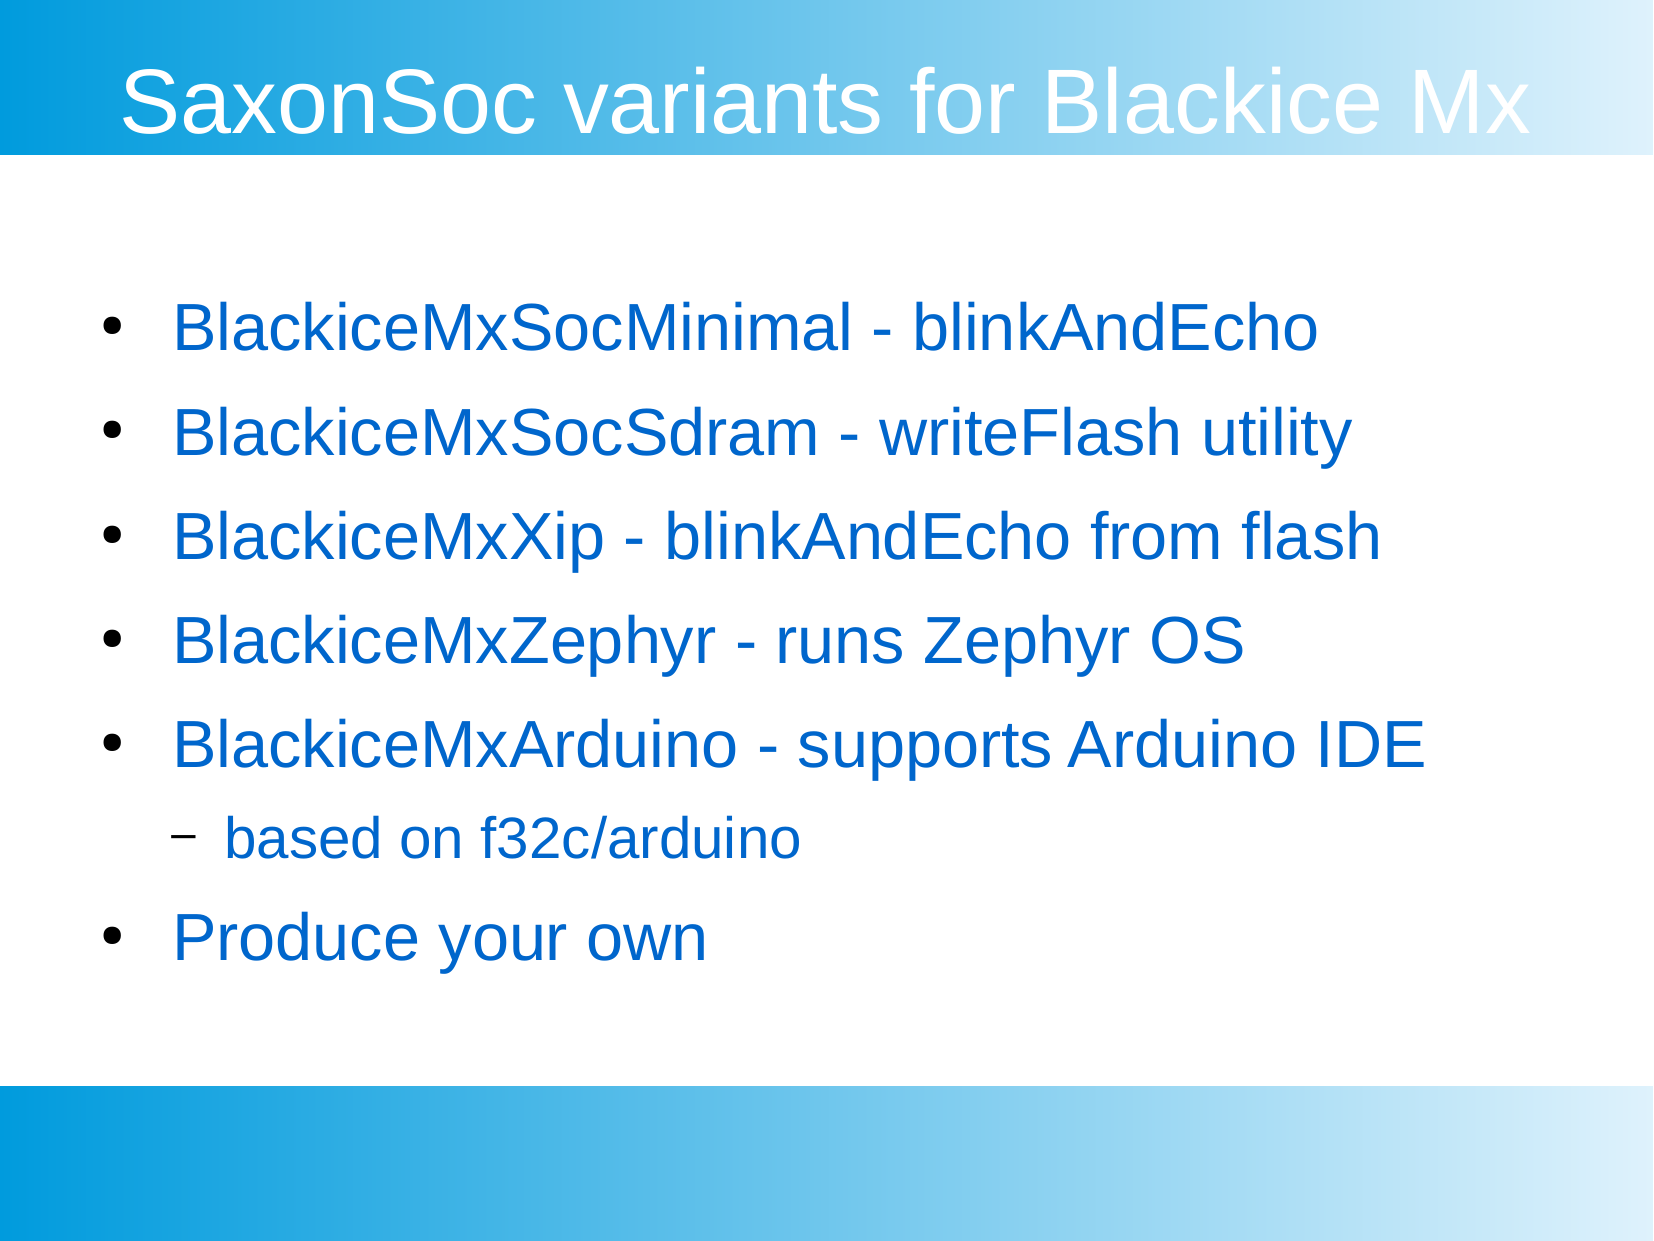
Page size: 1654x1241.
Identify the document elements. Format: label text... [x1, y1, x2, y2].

title SaxonSoc variants for Blackice Mx [82, 49, 1571, 155]
list BlackiceMxSocMinimal - blinkAndEcho BlackiceMxSocSdram - writeFlash utility BlackiceMxXip - blinkAndEcho from flash BlackiceMxZephyr - runs Zephyr OS BlackiceMxArduino - supports Arduino IDE based on f32c/arduino Produce your own [82, 290, 1571, 1010]
